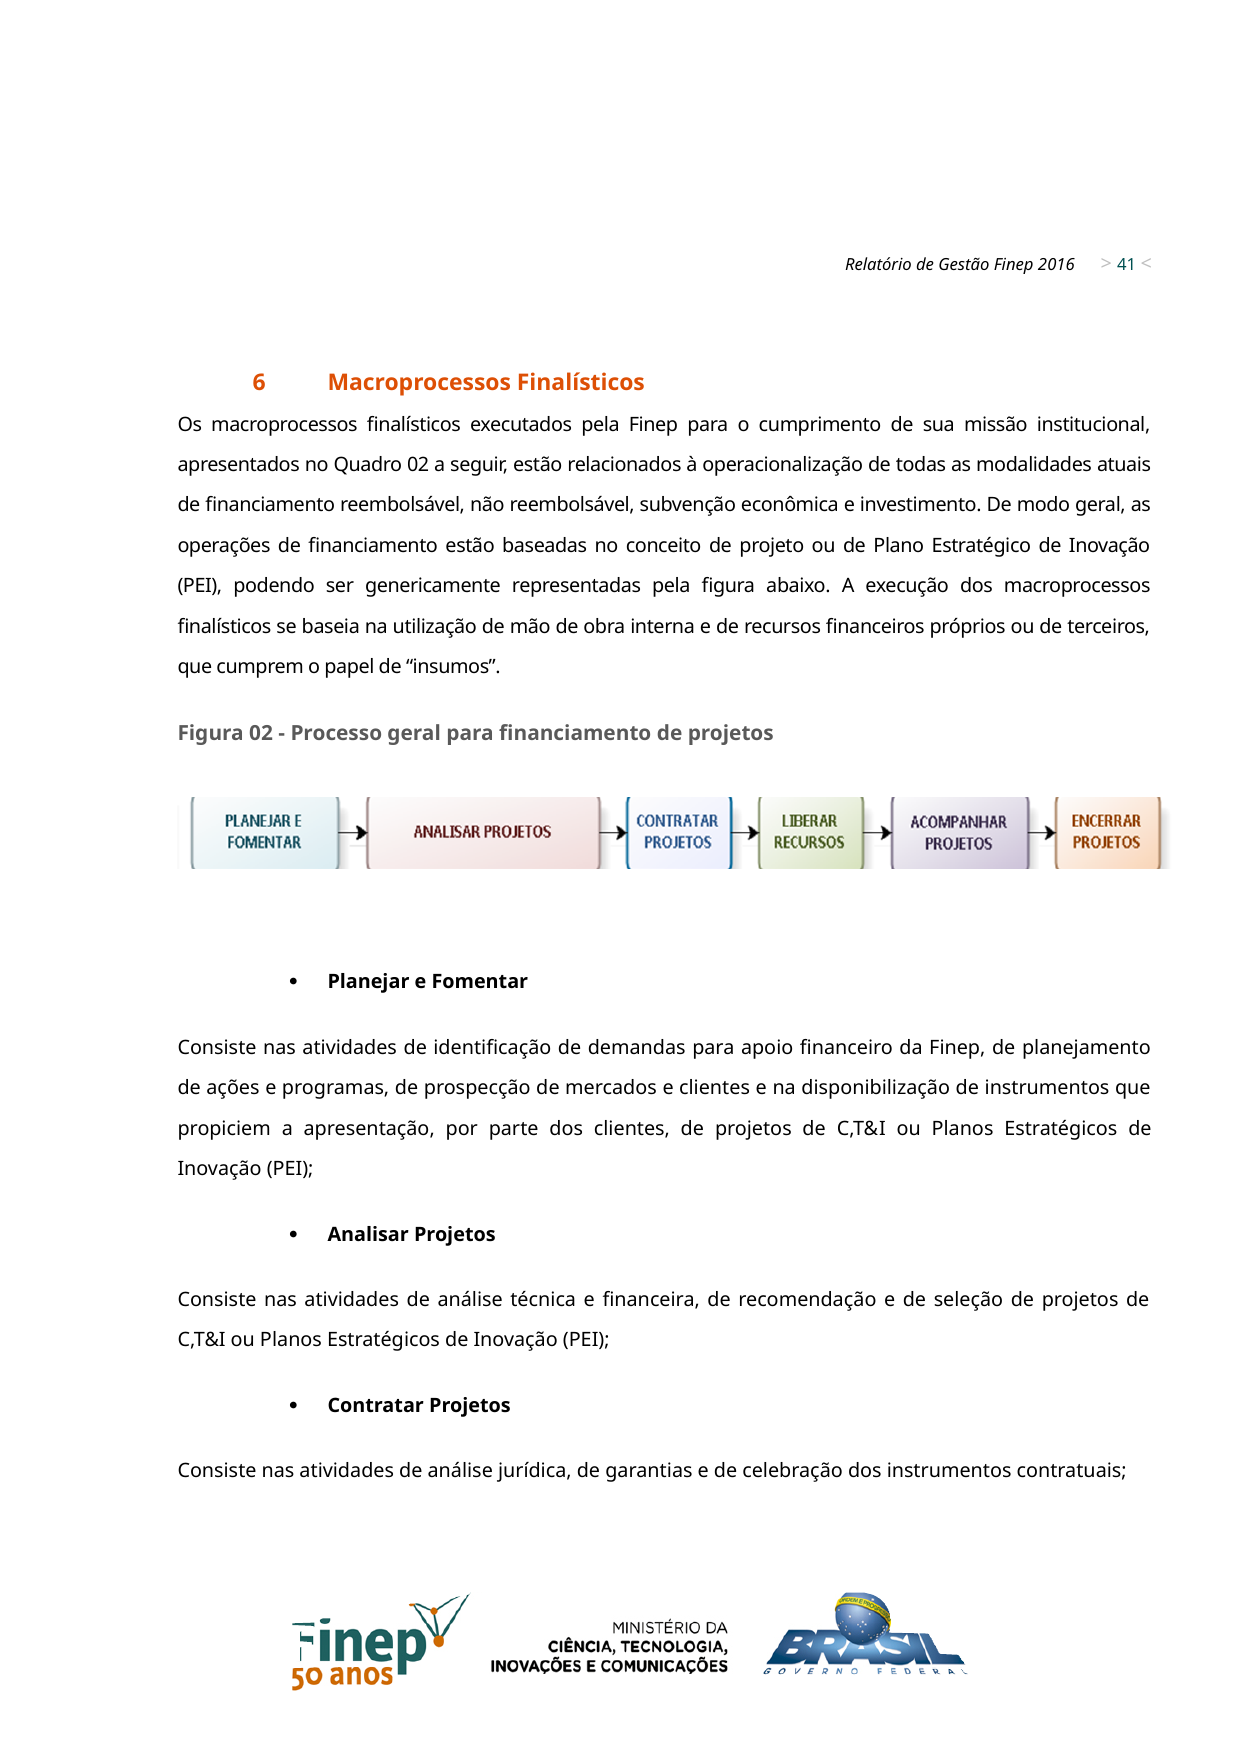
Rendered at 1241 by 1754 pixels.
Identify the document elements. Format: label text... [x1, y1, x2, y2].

text Figura 02 - Processo geral para financiamento de projetos [177, 718, 1152, 746]
text Os macroprocessos finalísticos executados pela Finep para o cumprimento de sua missão institucional, apresentados no Quadro 02 a seguir, estão relacionados à operacionalização de todas as modalidades atuais de financiamento reembolsável, não reembolsável, subvenção econômica e investimento. De modo geral, as operações de financiamento estão baseadas no conceito de projeto ou de Plano Estratégico de Inovação (PEI), podendo ser genericamente representadas pela figura abaixo. A execução dos macroprocessos finalísticos se baseia na utilização de mão de obra interna e de recursos financeiros próprios ou de terceiros, que cumprem o papel de “insumos”. [177, 410, 1152, 679]
list Analisar Projetos [290, 1220, 1152, 1247]
list Contratar Projetos [290, 1391, 1152, 1418]
text Consiste nas atividades de análise jurídica, de garantias e de celebração dos instrumentos contratuais; [177, 1457, 1152, 1483]
list Consiste nas atividades de análise técnica e financeira, de recomendação e de seleção de projetos de C,T&I ou Planos Estratégicos de Inovação (PEI); [177, 1285, 1152, 1353]
list Planejar e Fomentar [290, 968, 1152, 995]
subtitle Macroprocessos Finalísticos [252, 366, 1152, 397]
text Consiste nas atividades de identificação de demandas para apoio financeiro da Finep, de planejamento de ações e programas, de prospecção de mercados e clientes e na disponibilização de instrumentos que propiciem a apresentação, por parte dos clientes, de projetos de C,T&I ou Planos Estratégicos de Inovação (PEI); [177, 1033, 1152, 1181]
